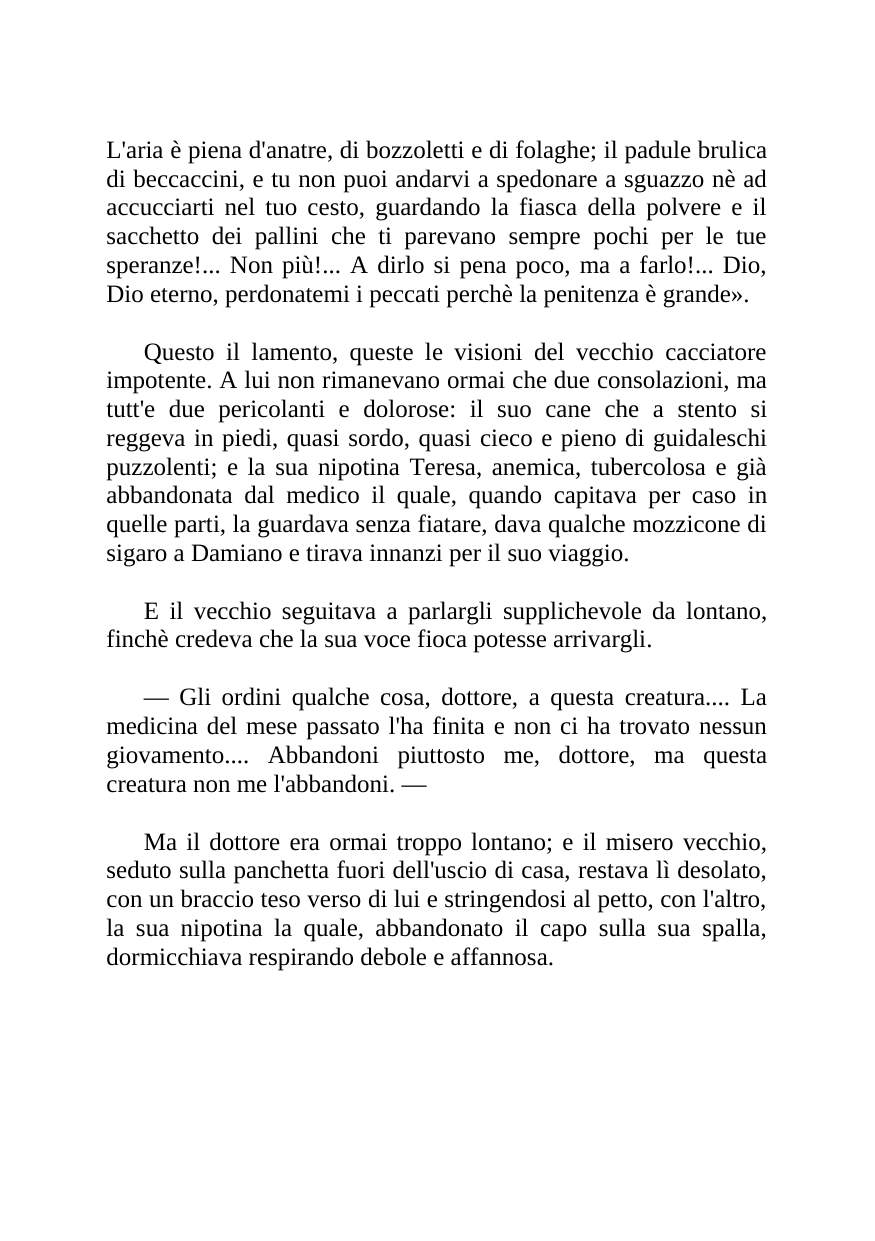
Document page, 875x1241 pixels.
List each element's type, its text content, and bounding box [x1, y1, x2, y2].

text L'aria è piena d'anatre, di bozzoletti e di folaghe; il padule brulica di beccaccini, e tu non puoi andarvi a spedonare a sguazzo nè ad accucciarti nel tuo cesto, guardando la fiasca della polvere e il sacchetto dei pallini che ti parevano sempre pochi per le tue speranze!... Non più!... A dirlo si pena poco, ma a farlo!... Dio, Dio eterno, perdonatemi i peccati perchè la penitenza è grande». [106, 135, 768, 307]
text — Gli ordini qualche cosa, dottore, a questa creatura.... La medicina del mese passato l'ha finita e non ci ha trovato nessun giovamento.... Abbandoni piuttosto me, dottore, ma questa creatura non me l'abbandoni. — [106, 682, 768, 797]
text Questo il lamento, queste le visioni del vecchio cacciatore impotente. A lui non rimanevano ormai che due consolazioni, ma tutt'e due pericolanti e dolorose: il suo cane che a stento si reggeva in piedi, quasi sordo, quasi cieco e pieno di guidaleschi puzzolenti; e la sua nipotina Teresa, anemica, tubercolosa e già abbandonata dal medico il quale, quando capitava per caso in quelle parti, la guardava senza fiatare, dava qualche mozzicone di sigaro a Damiano e tirava innanzi per il suo viaggio. [106, 337, 768, 567]
text Ma il dottore era ormai troppo lontano; e il misero vecchio, seduto sulla panchetta fuori dell'uscio di casa, restava lì desolato, con un braccio teso verso di lui e stringendosi al petto, con l'altro, la sua nipotina la quale, abbandonato il capo sulla sua spalla, dormicchiava respirando debole e affannosa. [106, 827, 768, 970]
text E il vecchio seguitava a parlargli supplichevole da lontano, finchè credeva che la sua voce fioca potesse arrivargli. [106, 596, 768, 653]
